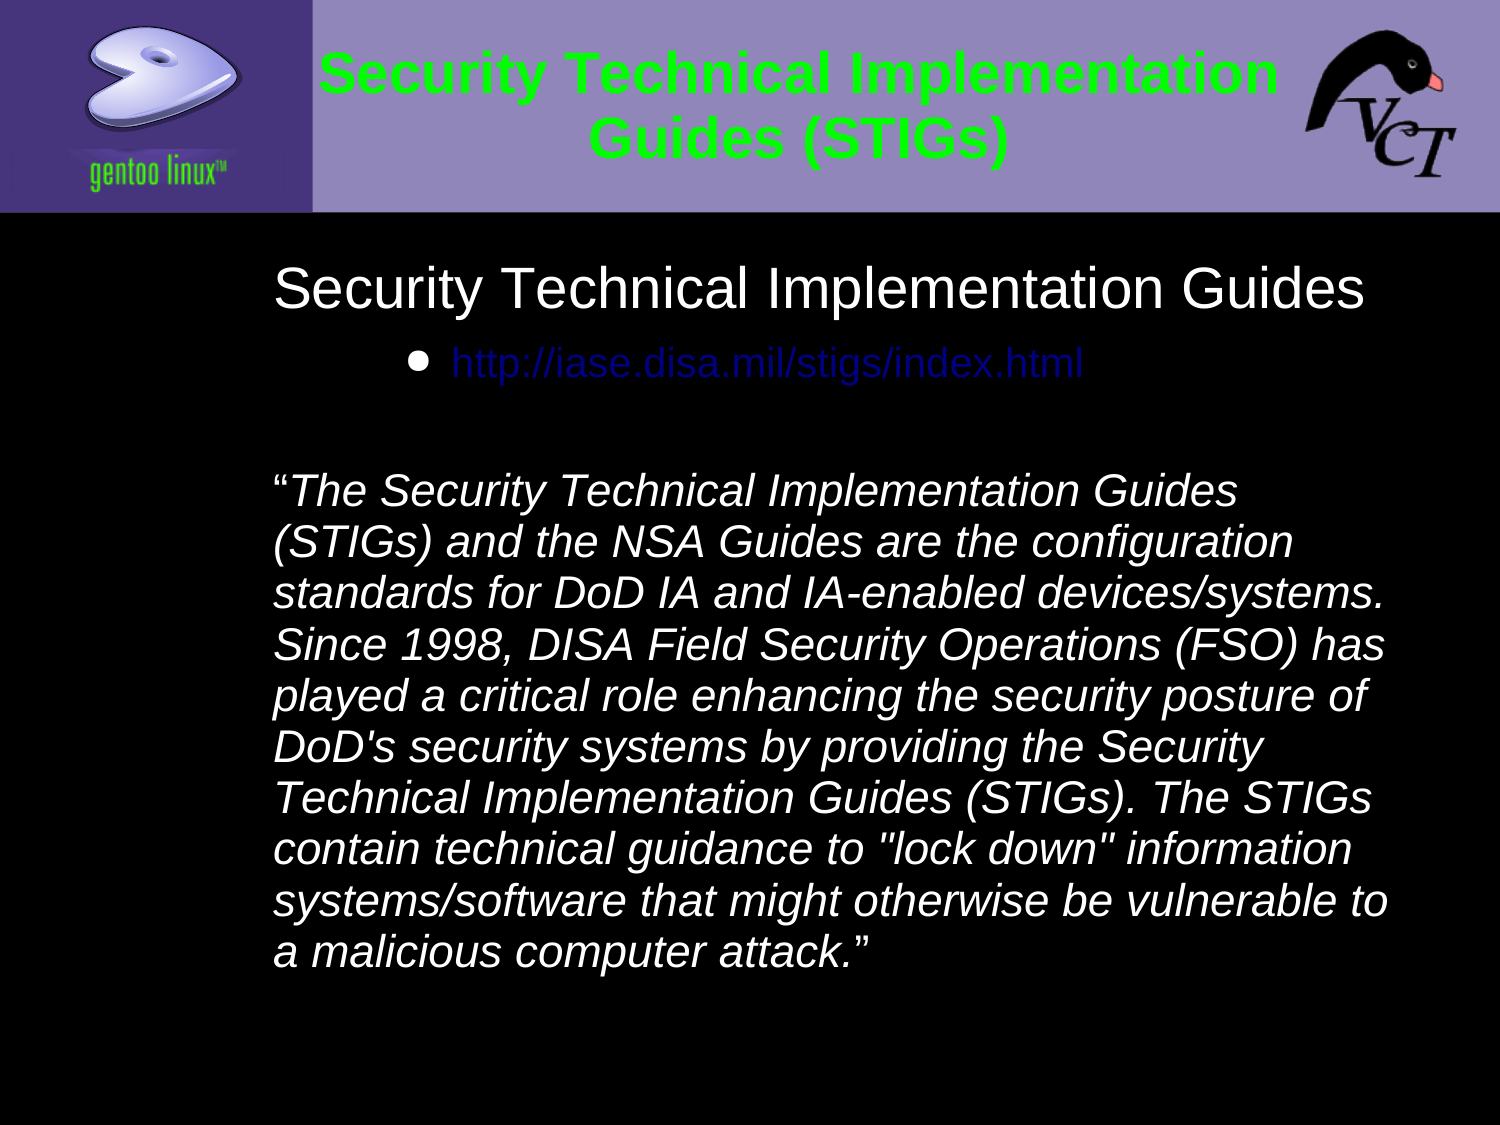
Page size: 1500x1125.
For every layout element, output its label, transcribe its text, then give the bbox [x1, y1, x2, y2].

list Security Technical Implementation Guides http://iase.disa.mil/stigs/index.html “The Security Technical Implementation Guides (STIGs) and the NSA Guides are the configuration standards for DoD IA and IA-enabled devices/systems. Since 1998, DISA Field Security Operations (FSO) has played a critical role enhancing the security posture of DoD's security systems by providing the Security Technical Implementation Guides (STIGs). The STIGs contain technical guidance to "lock down" information systems/software that might otherwise be vulnerable to a malicious computer attack.” [207, 255, 1391, 1072]
picture [0, 149, 300, 195]
picture [1292, 21, 1471, 189]
title Security Technical Implementation Guides (STIGs) [314, 0, 1285, 219]
